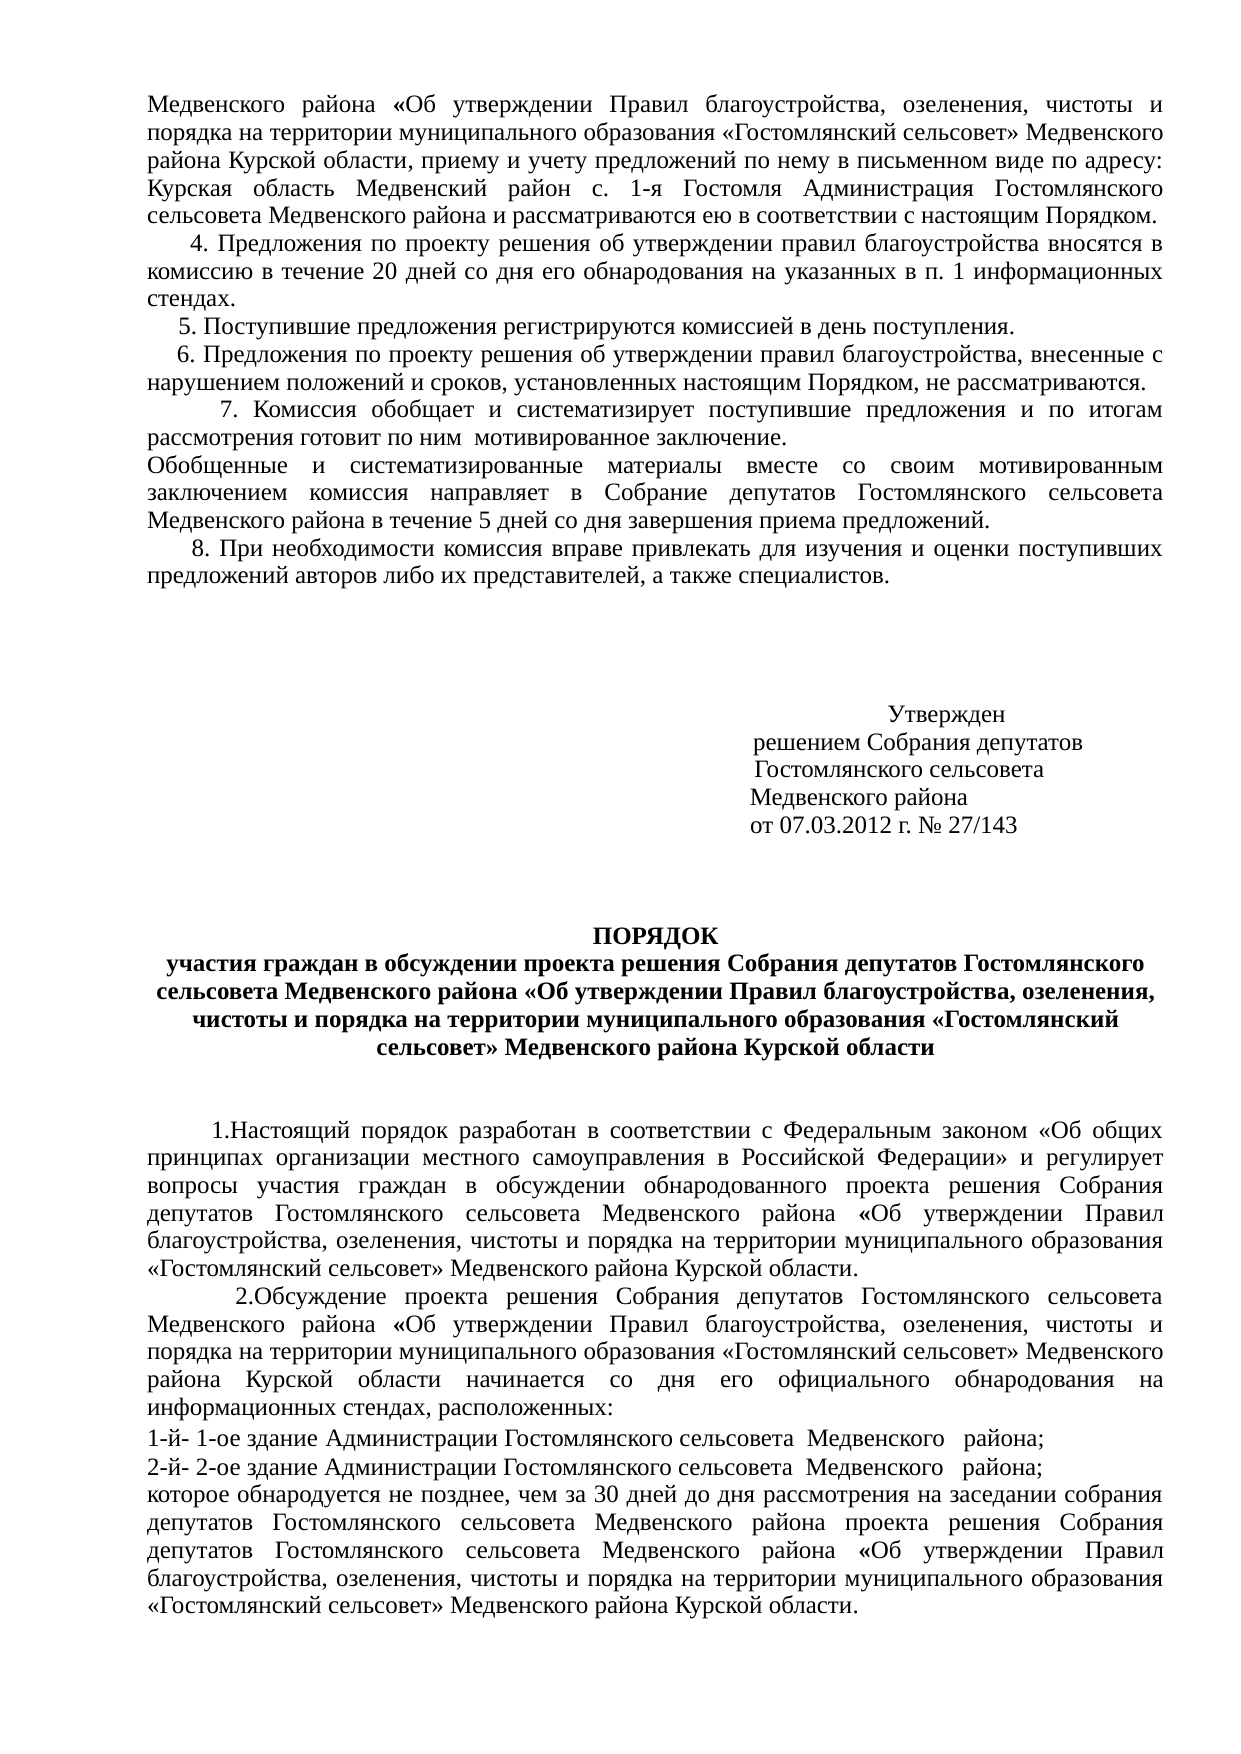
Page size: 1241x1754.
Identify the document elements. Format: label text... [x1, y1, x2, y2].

text которое обнародуется не позднее, чем за 30 дней до дня рассмотрения на заседании собрания депутатов Гостомлянского сельсовета Медвенского района проекта решения Собрания депутатов Гостомлянского сельсовета Медвенского района «Об утверждении Правил благоустройства, озеленения, чистоты и порядка на территории муниципального образования «Гостомлянский сельсовет» Медвенского района Курской области. [147, 1481, 1164, 1619]
text 8. При необходимости комиссия вправе привлекать для изучения и оценки поступивших предложений авторов либо их представителей, а также специалистов. [147, 534, 1164, 589]
text участия граждан в обсуждении проекта решения Собрания депутатов Гостомлянского сельсовета Медвенского района «Об утверждении Правил благоустройства, озеленения, чистоты и порядка на территории муниципального образования «Гостомлянский сельсовет» Медвенского района Курской области [147, 949, 1164, 1060]
text Медвенского района «Об утверждении Правил благоустройства, озеленения, чистоты и порядка на территории муниципального образования «Гостомлянский сельсовет» Медвенского района Курской области, приему и учету предложений по нему в письменном виде по адресу: Курская область Медвенский район с. 1-я Гостомля Администрация Гостомлянского сельсовета Медвенского района и рассматриваются ею в соответствии с настоящим Порядком. [147, 91, 1164, 229]
text Медвенского района [147, 783, 1164, 811]
text Обобщенные и систематизированные материалы вместе со своим мотивированным заключением комиссия направляет в Собрание депутатов Гостомлянского сельсовета Медвенского района в течение 5 дней со дня завершения приема предложений. [147, 451, 1164, 534]
text 5. Поступившие предложения регистрируются комиссией в день поступления. [147, 312, 1164, 340]
text 6. Предложения по проекту решения об утверждении правил благоустройства, внесенные с нарушением положений и сроков, установленных настоящим Порядком, не рассматриваются. [147, 340, 1164, 395]
text решением Собрания депутатов [147, 728, 1164, 756]
text 1.Настоящий порядок разработан в соответствии с Федеральным законом «Об общих принципах организации местного самоуправления в Российской Федерации» и регулирует вопросы участия граждан в обсуждении обнародованного проекта решения Собрания депутатов Гостомлянского сельсовета Медвенского района «Об утверждении Правил благоустройства, озеленения, чистоты и порядка на территории муниципального образования «Гостомлянский сельсовет» Медвенского района Курской области. [147, 1116, 1164, 1282]
text 4. Предложения по проекту решения об утверждении правил благоустройства вносятся в комиссию в течение 20 дней со дня его обнародования на указанных в п. 1 информационных стендах. [147, 229, 1164, 312]
text 2-й- 2-ое здание Администрации Гостомлянского сельсовета Медвенского района; [147, 1453, 1164, 1481]
text 2.Обсуждение проекта решения Собрания депутатов Гостомлянского сельсовета Медвенского района «Об утверждении Правил благоустройства, озеленения, чистоты и порядка на территории муниципального образования «Гостомлянский сельсовет» Медвенского района Курской области начинается со дня его официального обнародования на информационных стендах, расположенных: [147, 1282, 1164, 1421]
text Гостомлянского сельсовета [147, 756, 1164, 783]
text 7. Комиссия обобщает и систематизирует поступившие предложения и по итогам рассмотрения готовит по ним мотивированное заключение. [147, 395, 1164, 451]
text ПОРЯДОК [147, 922, 1164, 949]
text Утвержден [147, 700, 1164, 728]
text 1-й- 1-ое здание Администрации Гостомлянского сельсовета Медвенского района; [147, 1421, 1164, 1453]
text от 07.03.2012 г. № 27/143 [147, 811, 1164, 839]
